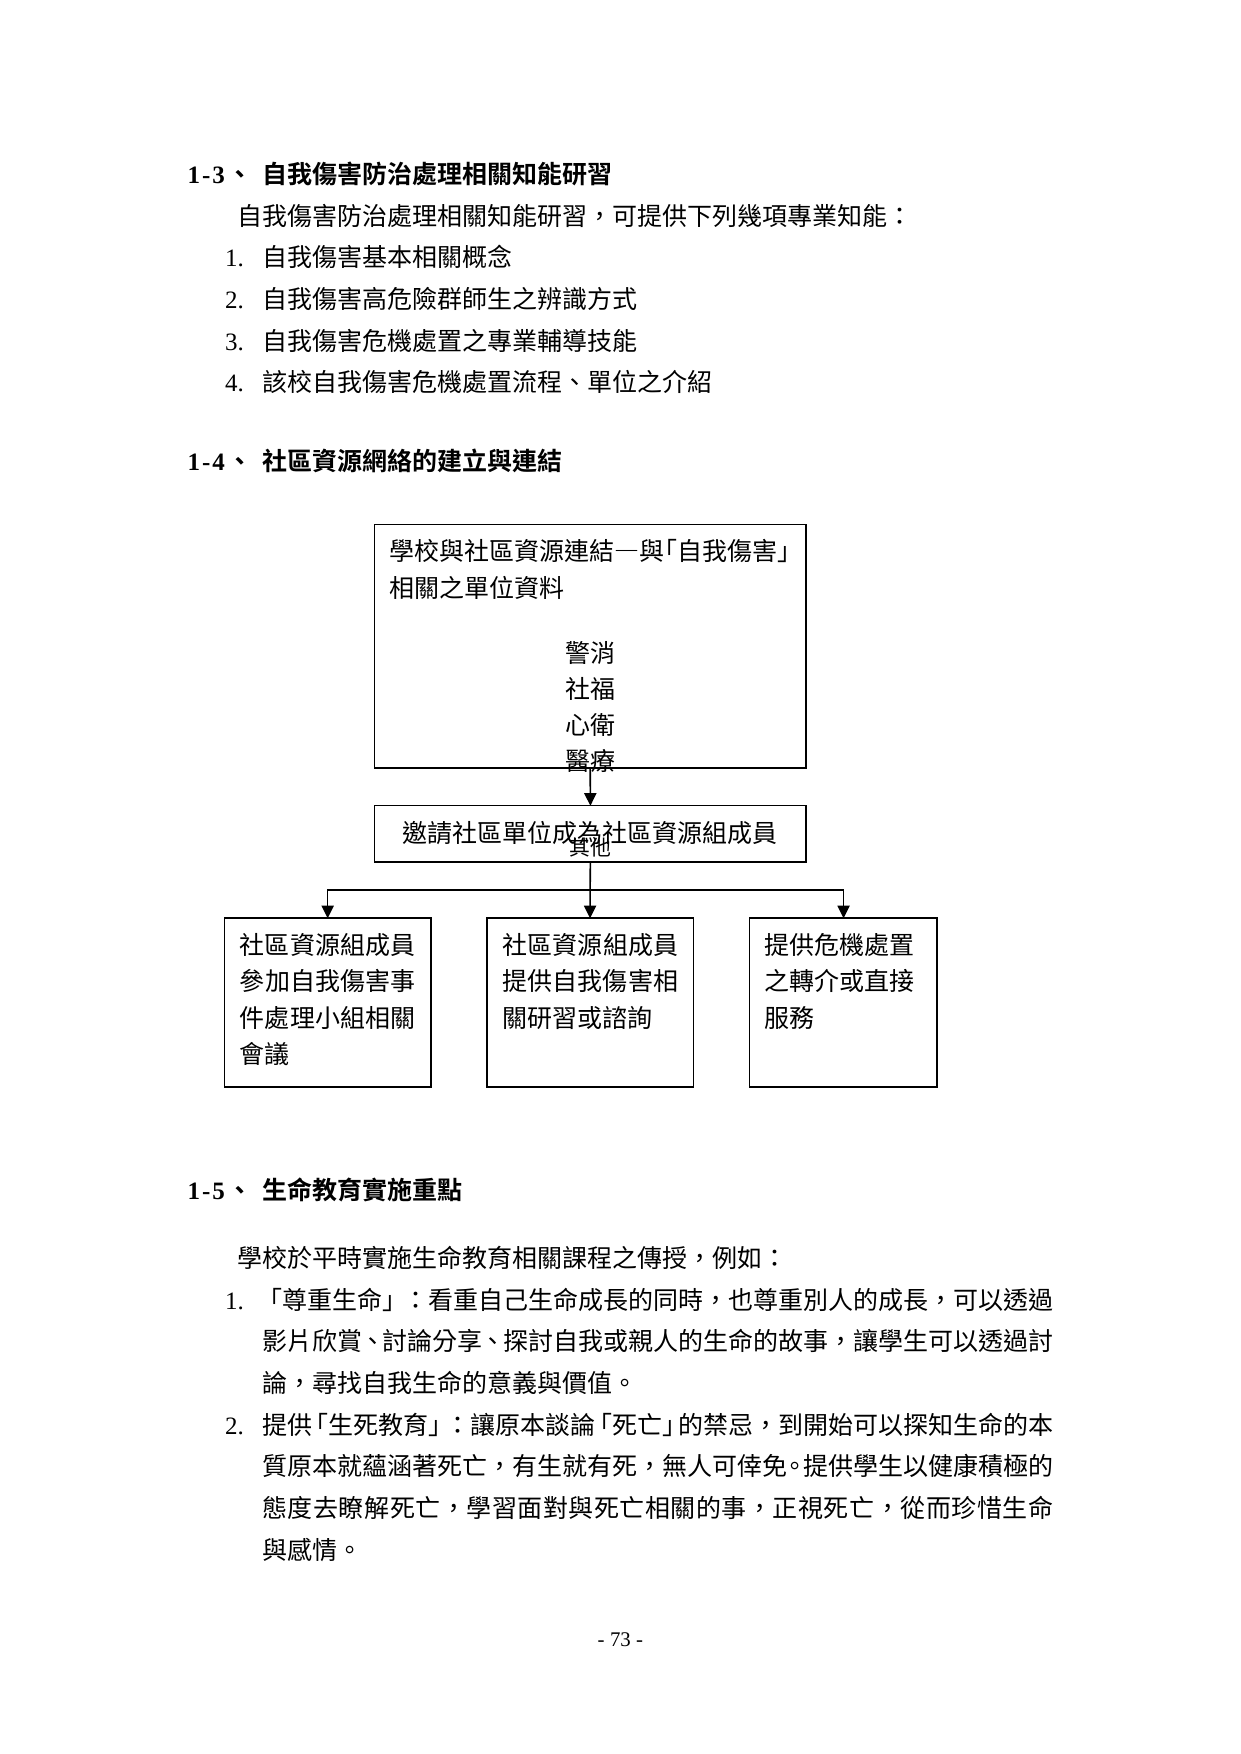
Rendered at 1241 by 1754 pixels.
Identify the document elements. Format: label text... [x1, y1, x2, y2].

list 提供「生死教育」：讓原本談論「死亡」的禁忌，到開始可以探知生命的本質原本就蘊涵著死亡，有生就有死，無人可倖免。提供學生以健康積極的態度去瞭解死亡，學習面對與死亡相關的事，正視死亡，從而珍惜生命與感情。 [225, 1401, 1053, 1567]
list 生命教育實施重點 [187, 1170, 1053, 1206]
list 自我傷害防治處理相關知能研習 [187, 150, 1053, 192]
text 自我傷害防治處理相關知能研習，可提供下列幾項專業知能： [187, 192, 1053, 233]
list 自我傷害高危險群師生之辨識方式 [225, 275, 1053, 317]
list 社區資源網絡的建立與連結 [187, 442, 1053, 478]
list 自我傷害危機處置之專業輔導技能 [225, 317, 1053, 358]
list 「尊重生命」：看重自己生命成長的同時，也尊重別人的成長，可以透過影片欣賞、討論分享、探討自我或親人的生命的故事，讓學生可以透過討論，尋找自我生命的意義與價值。 [225, 1276, 1053, 1401]
text 學校於平時實施生命教育相關課程之傳授，例如： [187, 1234, 1053, 1276]
list 該校自我傷害危機處置流程、單位之介紹 [225, 358, 1053, 400]
list 自我傷害基本相關概念 [225, 233, 1053, 275]
